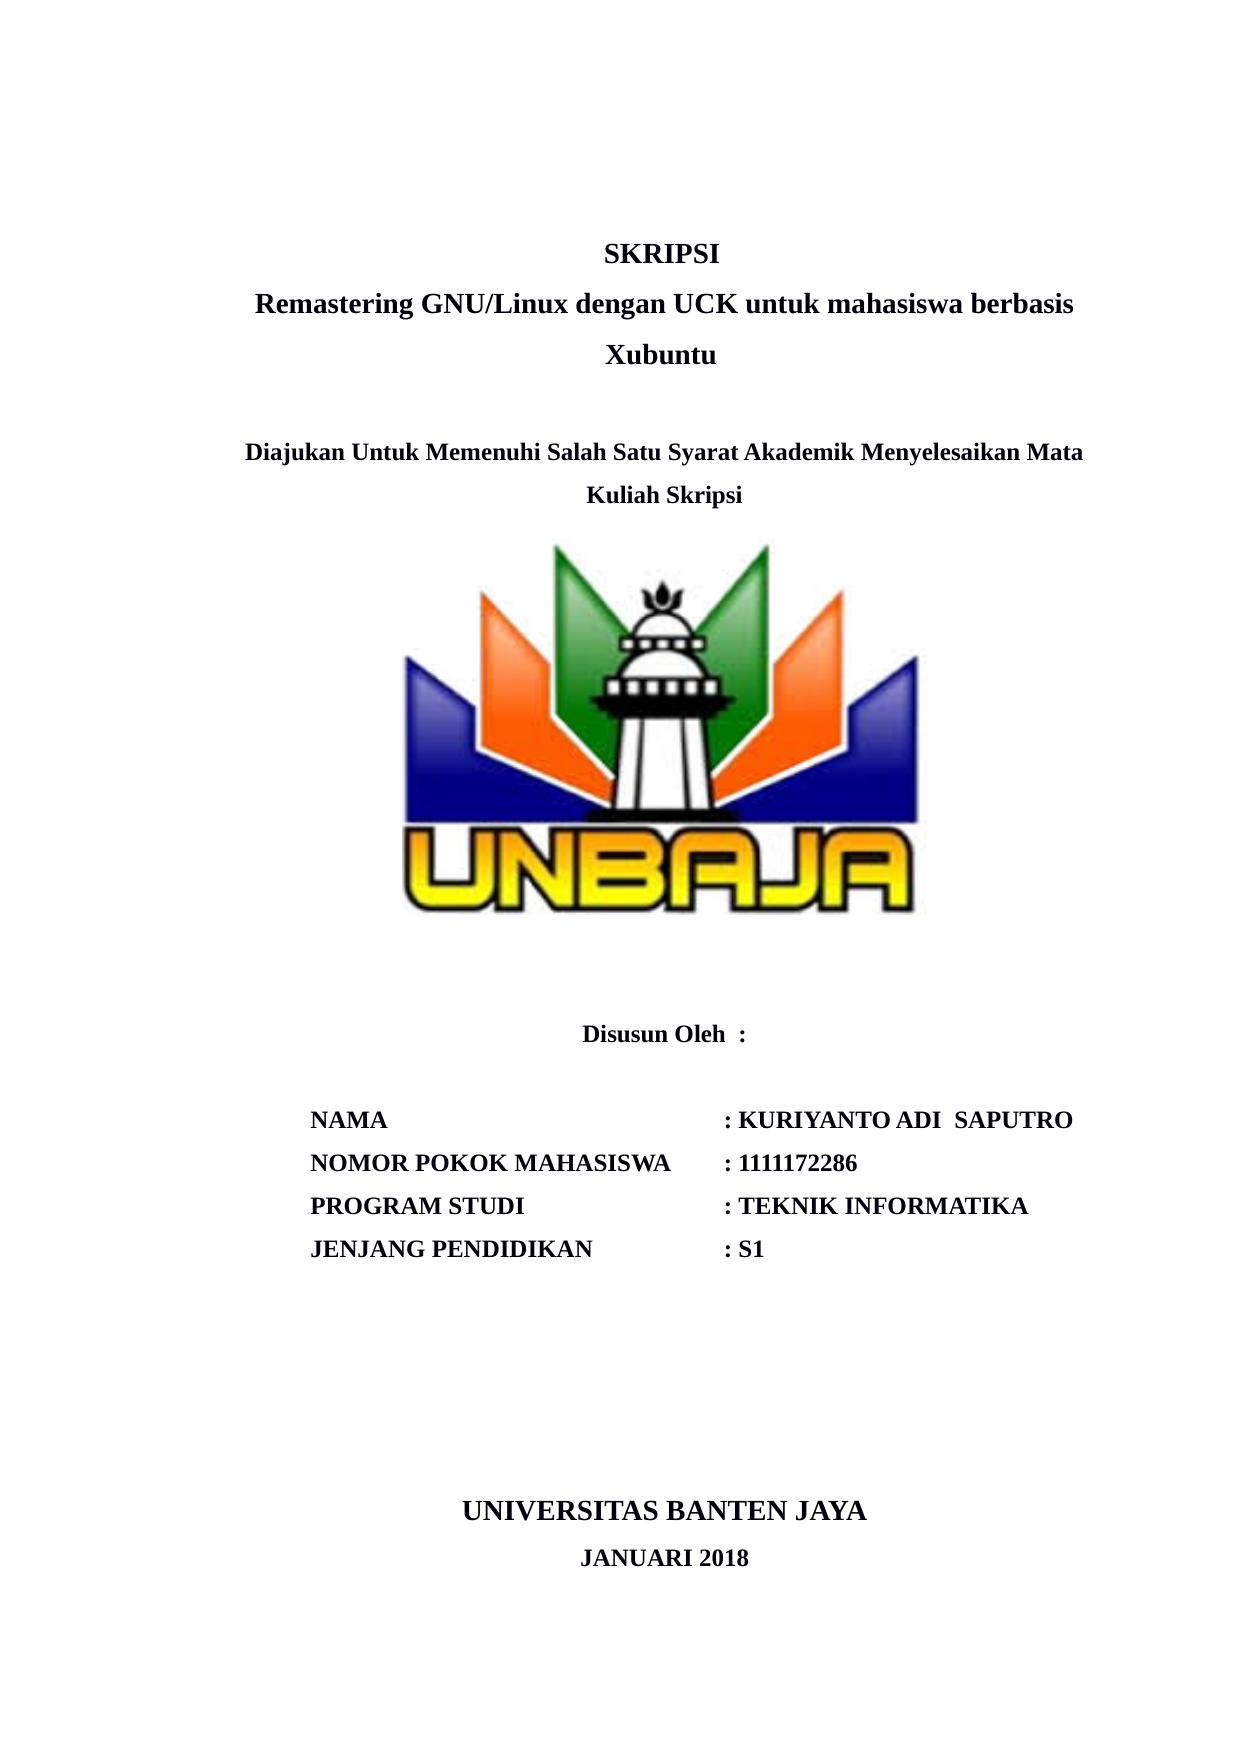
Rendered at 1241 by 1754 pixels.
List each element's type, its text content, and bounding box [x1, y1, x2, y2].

text Diajukan Untuk Memenuhi Salah Satu Syarat Akademik Menyelesaikan Mata Kuliah Skripsi [236, 437, 1093, 509]
text UNIVERSITAS BANTEN JAYA [236, 1493, 1093, 1527]
text Remastering GNU/Linux dengan UCK untuk mahasiswa berbasis Xubuntu [236, 287, 1093, 370]
text PROGRAM STUDI : TEKNIK INFORMATIKA [236, 1191, 1093, 1220]
text SKRIPSI [236, 236, 1087, 270]
text JENJANG PENDIDIKAN : S1 [236, 1234, 1093, 1263]
text NAMA : KURIYANTO ADI SAPUTRO [236, 1105, 1093, 1134]
picture [402, 523, 927, 962]
text Disusun Oleh : [236, 1019, 1093, 1047]
text JANUARI 2018 [236, 1543, 1093, 1572]
text NOMOR POKOK MAHASISWA : 1111172286 [236, 1148, 1093, 1177]
